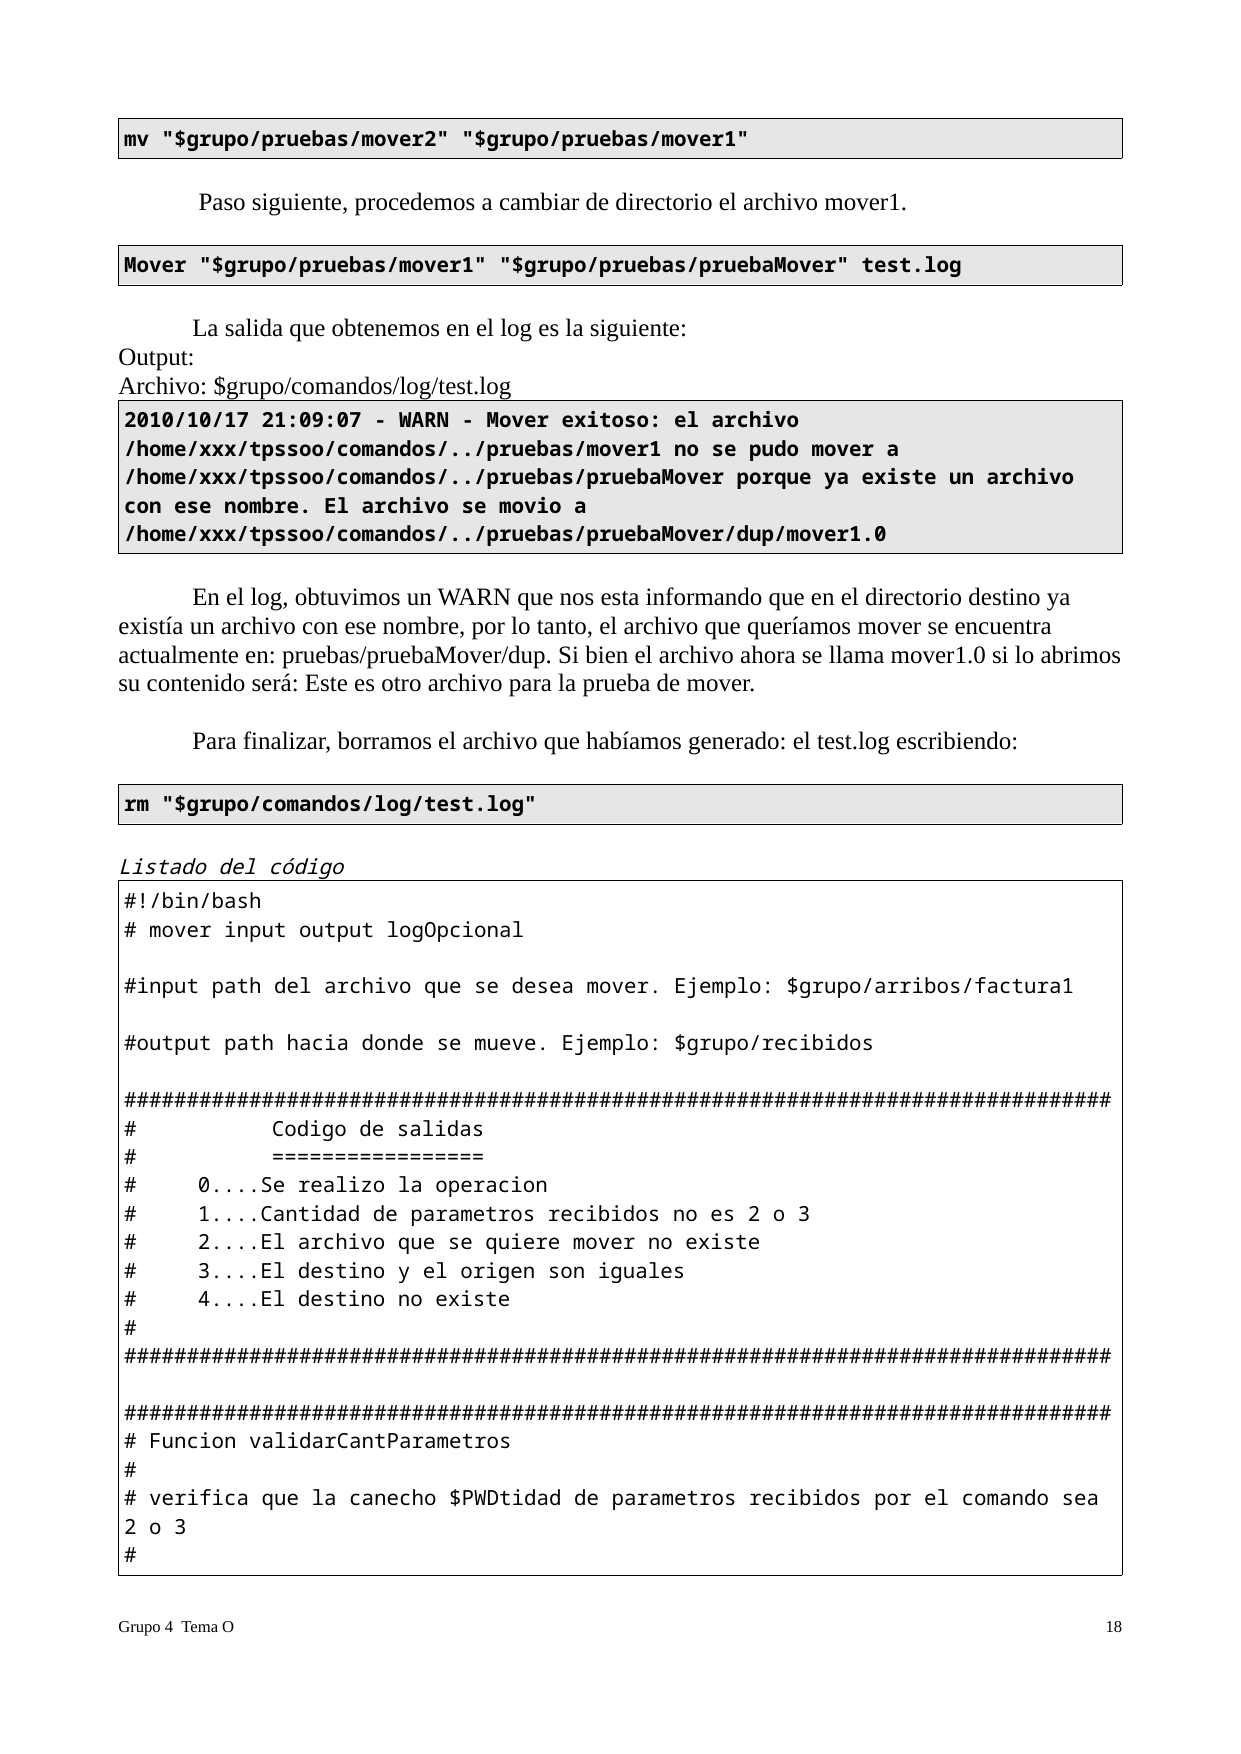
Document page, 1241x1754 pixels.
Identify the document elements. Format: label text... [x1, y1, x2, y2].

table_header Mover "$grupo/pruebas/mover1" "$grupo/pruebas/pruebaMover" test.log [119, 246, 1122, 284]
table_header mv "$grupo/pruebas/mover2" "$grupo/pruebas/mover1" [119, 119, 1122, 158]
text Output: [118, 342, 1122, 371]
text Listado del código [118, 852, 1122, 880]
text La salida que obtenemos en el log es la siguiente: [118, 313, 1122, 342]
table_header 2010/10/17 21:09:07 - WARN - Mover exitoso: el archivo /home/xxx/tpssoo/comandos/../pruebas/mover1 no se pudo mover a /home/xxx/tpssoo/comandos/../pruebas/pruebaMover porque ya existe un archivo con ese nombre. El archivo se movio a /home/xxx/tpssoo/comandos/../pruebas/pruebaMover/dup/mover1.0 [119, 401, 1122, 553]
table_header rm "$grupo/comandos/log/test.log" [119, 785, 1122, 823]
text Para finalizar, borramos el archivo que habíamos generado: el test.log escribiendo: [118, 726, 1122, 755]
text En el log, obtuvimos un WARN que nos esta informando que en el directorio destino ya existía un archivo con ese nombre, por lo tanto, el archivo que queríamos mover se encuentra actualmente en: pruebas/pruebaMover/dup. Si bien el archivo ahora se llama mover1.0 si lo abrimos su contenido será: Este es otro archivo para la prueba de mover. [118, 582, 1122, 697]
text Paso siguiente, procedemos a cambiar de directorio el archivo mover1. [118, 187, 1122, 216]
text Archivo: $grupo/comandos/log/test.log [118, 371, 1122, 399]
table_header #!/bin/bash # mover input output logOpcional #input path del archivo que se desea mover. Ejemplo: $grupo/arribos/factura1 #output path hacia donde se mueve. Ejemplo: $grupo/recibidos ############################################################################### # Codigo de salidas # ================= # 0....Se realizo la operacion # 1....Cantidad de parametros recibidos no es 2 o 3 # 2....El archivo que se quiere mover no existe # 3....El destino y el origen son iguales # 4....El destino no existe # ############################################################################### ############################################################################### # Funcion validarCantParametros # # verifica que la canecho $PWDtidad de parametros recibidos por el comando sea 2 o 3 # [119, 881, 1122, 1574]
